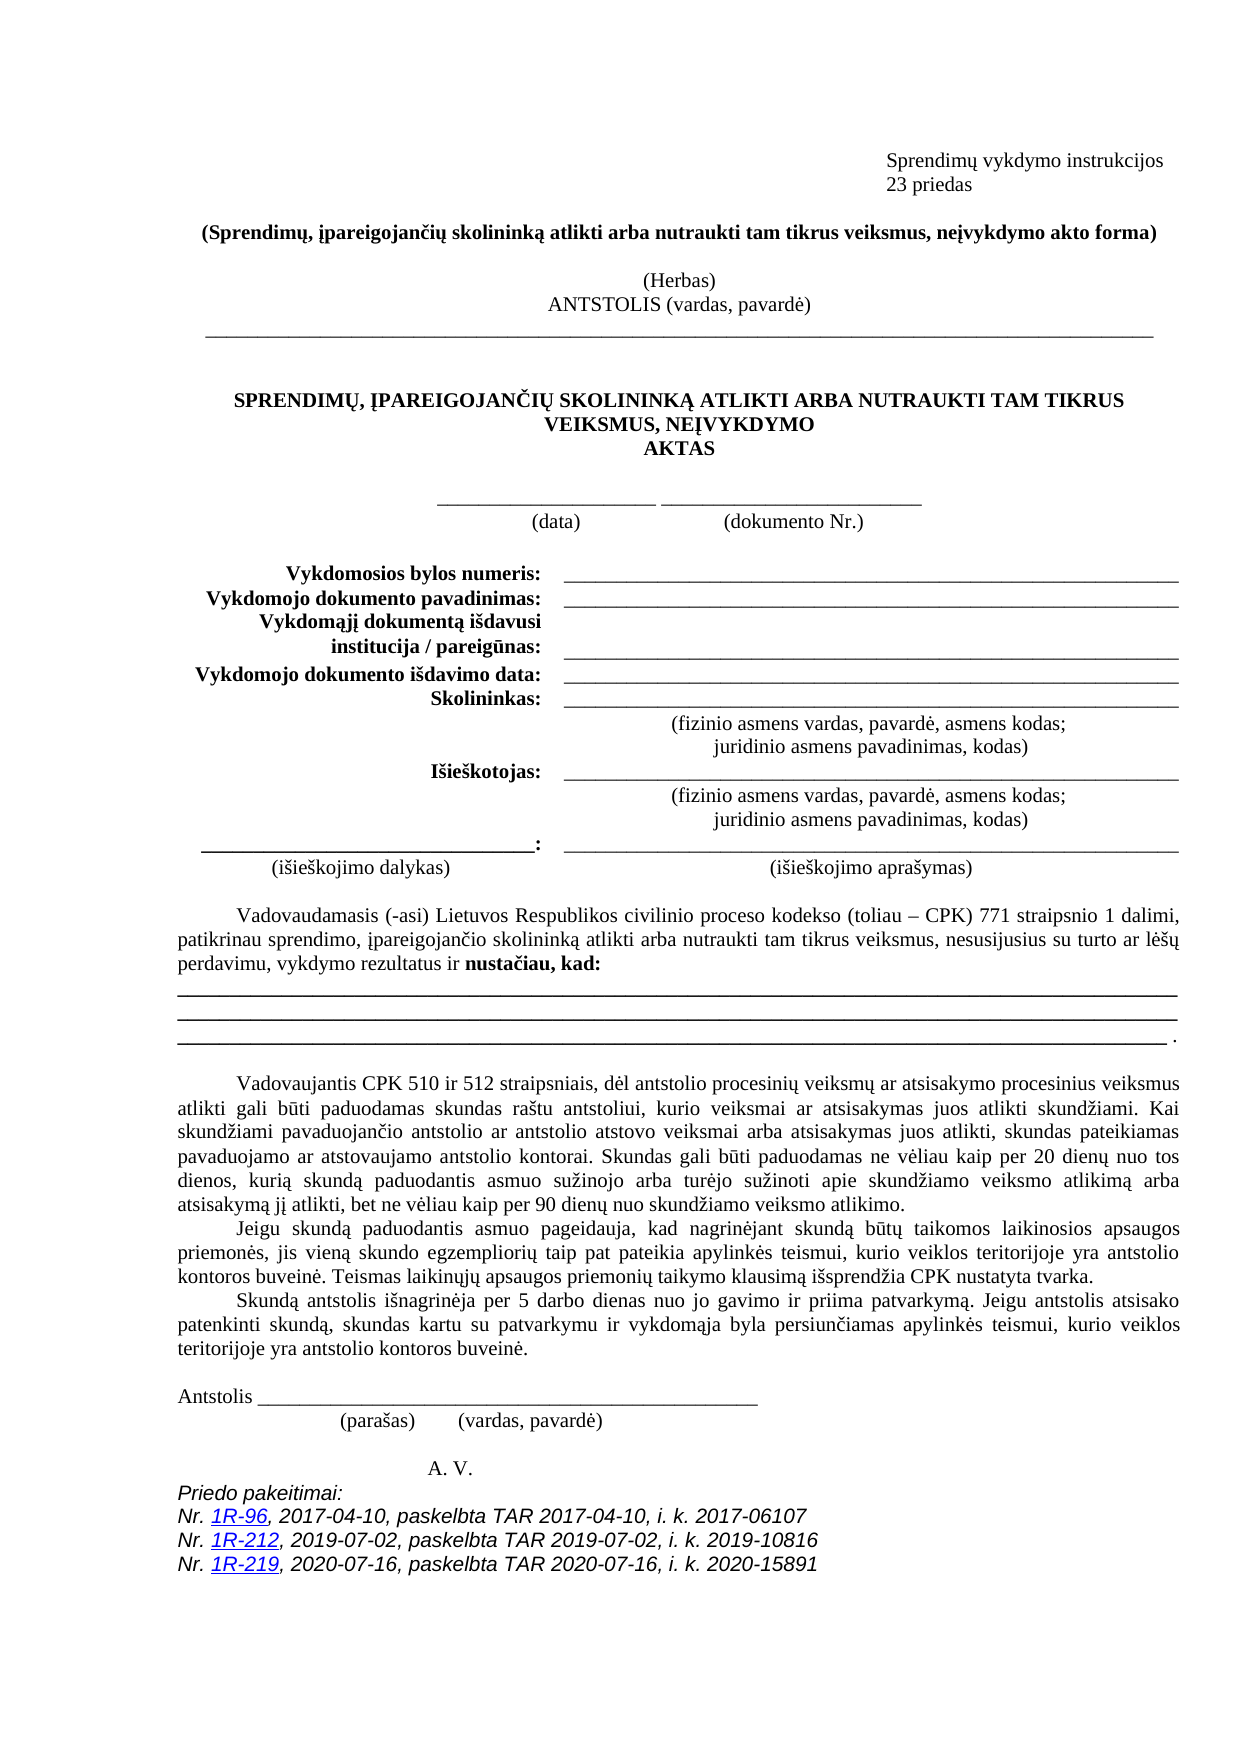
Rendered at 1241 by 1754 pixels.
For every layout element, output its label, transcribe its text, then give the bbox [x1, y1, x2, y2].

table_cell Vykdomojo dokumento išdavimo data: [169, 662, 553, 686]
table_cell ___________________________________________________________ (išieškojimo aprašymas) [553, 831, 1190, 879]
text SPRENDIMŲ, ĮPAREIGOJANČIŲ SKOLININKĄ ATLIKTI ARBA NUTRAUKTI TAM TIKRUS VEIKSMUS, NEĮVYKDYMO [177, 388, 1181, 436]
text (Herbas) [177, 268, 1181, 292]
table_cell ___________________________________________________________ [553, 585, 1190, 609]
table_cell ___________________________________________________________ (fizinio asmens vardas, pavardė, asmens kodas; juridinio asmens pavadinimas, kodas) [553, 686, 1190, 758]
text (data) (dokumento Nr.) [177, 508, 1181, 533]
table_header ___________________________________________________________ [553, 561, 1190, 585]
text Vadovaudamasis (-asi) Lietuvos Respublikos civilinio proceso kodekso (toliau – CPK) 771 straipsnio 1 dalimi, patikrinau sprendimo, įpareigojančio skolininką atlikti arba nutraukti tam tikrus veiksmus, nesusijusius su turto ar lėšų perdavimu, vykdymo rezultatus ir nustačiau, kad: [177, 903, 1181, 975]
text Sprendimų vykdymo instrukcijos [177, 148, 1181, 172]
table_cell ________________________________: (išieškojimo dalykas) [169, 831, 553, 879]
text A. V. [427, 1456, 1181, 1480]
text Nr. 1R-212, 2019-07-02, paskelbta TAR 2019-07-02, i. k. 2019-10816 [177, 1528, 1181, 1552]
table_cell Išieškotojas: [169, 759, 553, 831]
text Antstolis ________________________________________________ [177, 1384, 1181, 1408]
table_cell Vykdomąjį dokumentą išdavusi institucija / pareigūnas: [169, 610, 553, 662]
text AKTAS [177, 436, 1181, 460]
table_cell ___________________________________________________________ [553, 610, 1190, 662]
table_cell Vykdomojo dokumento pavadinimas: [169, 585, 553, 609]
text ___________________________________________________________________________________________ [177, 316, 1181, 340]
table_cell ___________________________________________________________ [553, 662, 1190, 686]
text Priedo pakeitimai: [177, 1480, 1181, 1504]
text Vadovaujantis CPK 510 ir 512 straipsniais, dėl antstolio procesinių veiksmų ar atsisakymo procesinius veiksmus atlikti gali būti paduodamas skundas raštu antstoliui, kurio veiksmai ar atsisakymas juos atlikti skundžiami. Kai skundžiami pavaduojančio antstolio ar antstolio atstovo veiksmai arba atsisakymas juos atlikti, skundas pateikiamas pavaduojamo ar atstovaujamo antstolio kontorai. Skundas gali būti paduodamas ne vėliau kaip per 20 dienų nuo tos dienos, kurią skundą paduodantis asmuo sužinojo arba turėjo sužinoti apie skundžiamo veiksmo atlikimą arba atsisakymą jį atlikti, bet ne vėliau kaip per 90 dienų nuo skundžiamo veiksmo atlikimo. [177, 1071, 1181, 1216]
text Skundą antstolis išnagrinėja per 5 darbo dienas nuo jo gavimo ir priima patvarkymą. Jeigu antstolis atsisako patenkinti skundą, skundas kartu su patvarkymu ir vykdomąja byla persiunčiamas apylinkės teismui, kurio veiklos teritorijoje yra antstolio kontoros buveinė. [177, 1288, 1181, 1360]
text (Sprendimų, įpareigojančių skolininką atlikti arba nutraukti tam tikrus veiksmus, neįvykdymo akto forma) [177, 220, 1181, 244]
text _____________________ _________________________ [177, 484, 1181, 508]
table_cell ___________________________________________________________ (fizinio asmens vardas, pavardė, asmens kodas; juridinio asmens pavadinimas, kodas) [553, 759, 1190, 831]
text 23 priedas [177, 172, 1181, 196]
text Nr. 1R-96, 2017-04-10, paskelbta TAR 2017-04-10, i. k. 2017-06107 [177, 1504, 1181, 1528]
text Jeigu skundą paduodantis asmuo pageidauja, kad nagrinėjant skundą būtų taikomos laikinosios apsaugos priemonės, jis vieną skundo egzempliorių taip pat pateikia apylinkės teismui, kurio veiklos teritorijoje yra antstolio kontoros buveinė. Teismas laikinųjų apsaugos priemonių taikymo klausimą išsprendžia CPK nustatyta tvarka. [177, 1216, 1181, 1288]
table_header Vykdomosios bylos numeris: [169, 561, 553, 585]
text _______________________________________________________________________________________________________________________________________________________________________________________________________________________________________________________________________________________________ . [177, 975, 1181, 1047]
text (parašas) (vardas, pavardė) [340, 1408, 1181, 1432]
text ANTSTOLIS (vardas, pavardė) [177, 292, 1181, 316]
table_cell Skolininkas: [169, 686, 553, 758]
text Nr. 1R-219, 2020-07-16, paskelbta TAR 2020-07-16, i. k. 2020-15891 [177, 1552, 1181, 1576]
